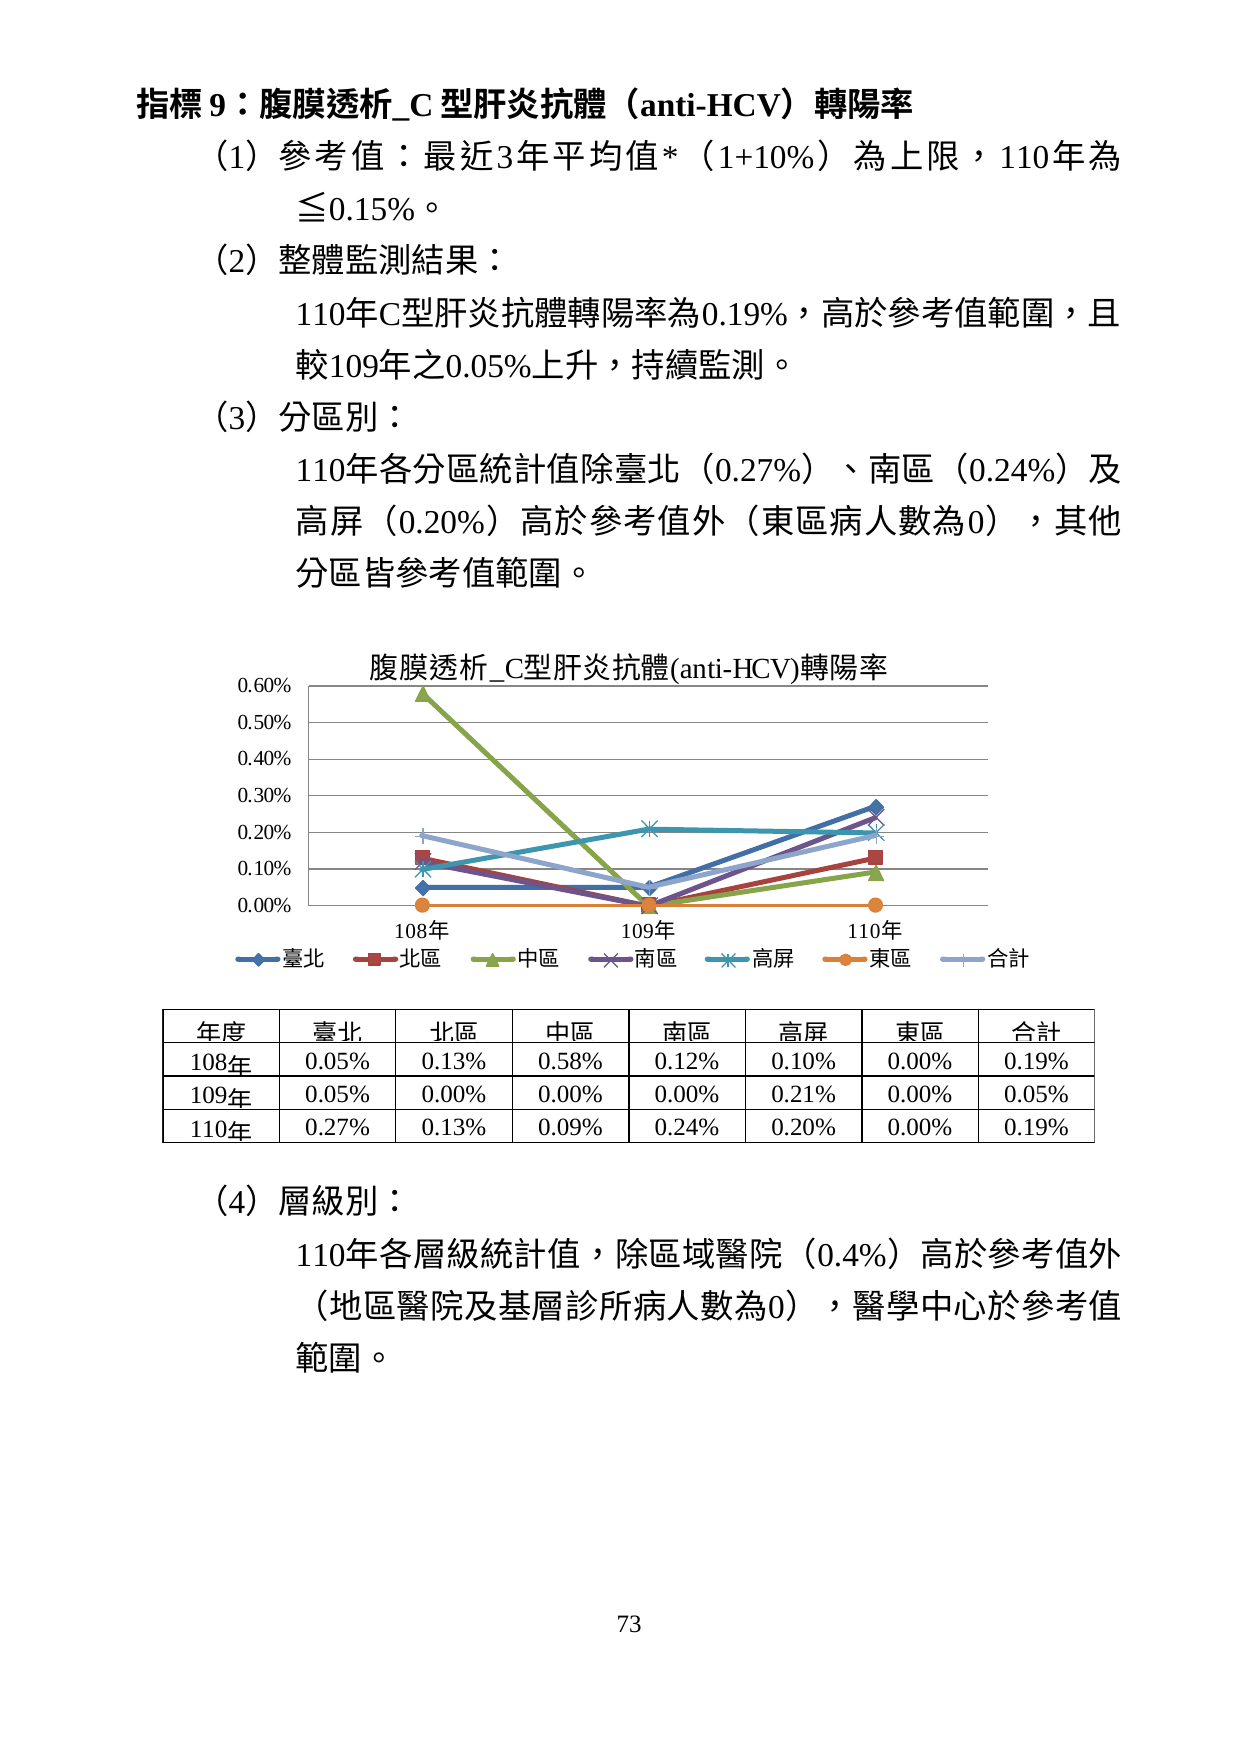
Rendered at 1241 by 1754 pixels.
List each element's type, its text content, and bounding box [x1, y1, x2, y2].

text 110年各分區統計值除臺北（0.27%）、南區（0.24%）及高屏（0.20%）高於參考值外（東區病人數為0），其他分區皆參考值範圍。 [295, 439, 1122, 596]
text 110年C型肝炎抗體轉陽率為0.19%，高於參考值範圍，且較109年之0.05%上升，持續監測。 [295, 283, 1122, 387]
text 110年各層級統計值，除區域醫院（0.4%）高於參考值外（地區醫院及基層診所病人數為0），醫學中心於參考值範圍。 [295, 1224, 1122, 1381]
subtitle 指標9：腹膜透析_C型肝炎抗體（anti-HCV）轉陽率 [136, 75, 1122, 127]
list 分區別： [195, 387, 1122, 439]
list 層級別： [195, 1172, 1122, 1224]
list 參考值：最近3年平均值*（1+10%）為上限，110年為≦0.15%。 [195, 127, 1122, 231]
list 整體監測結果： [195, 231, 1122, 283]
